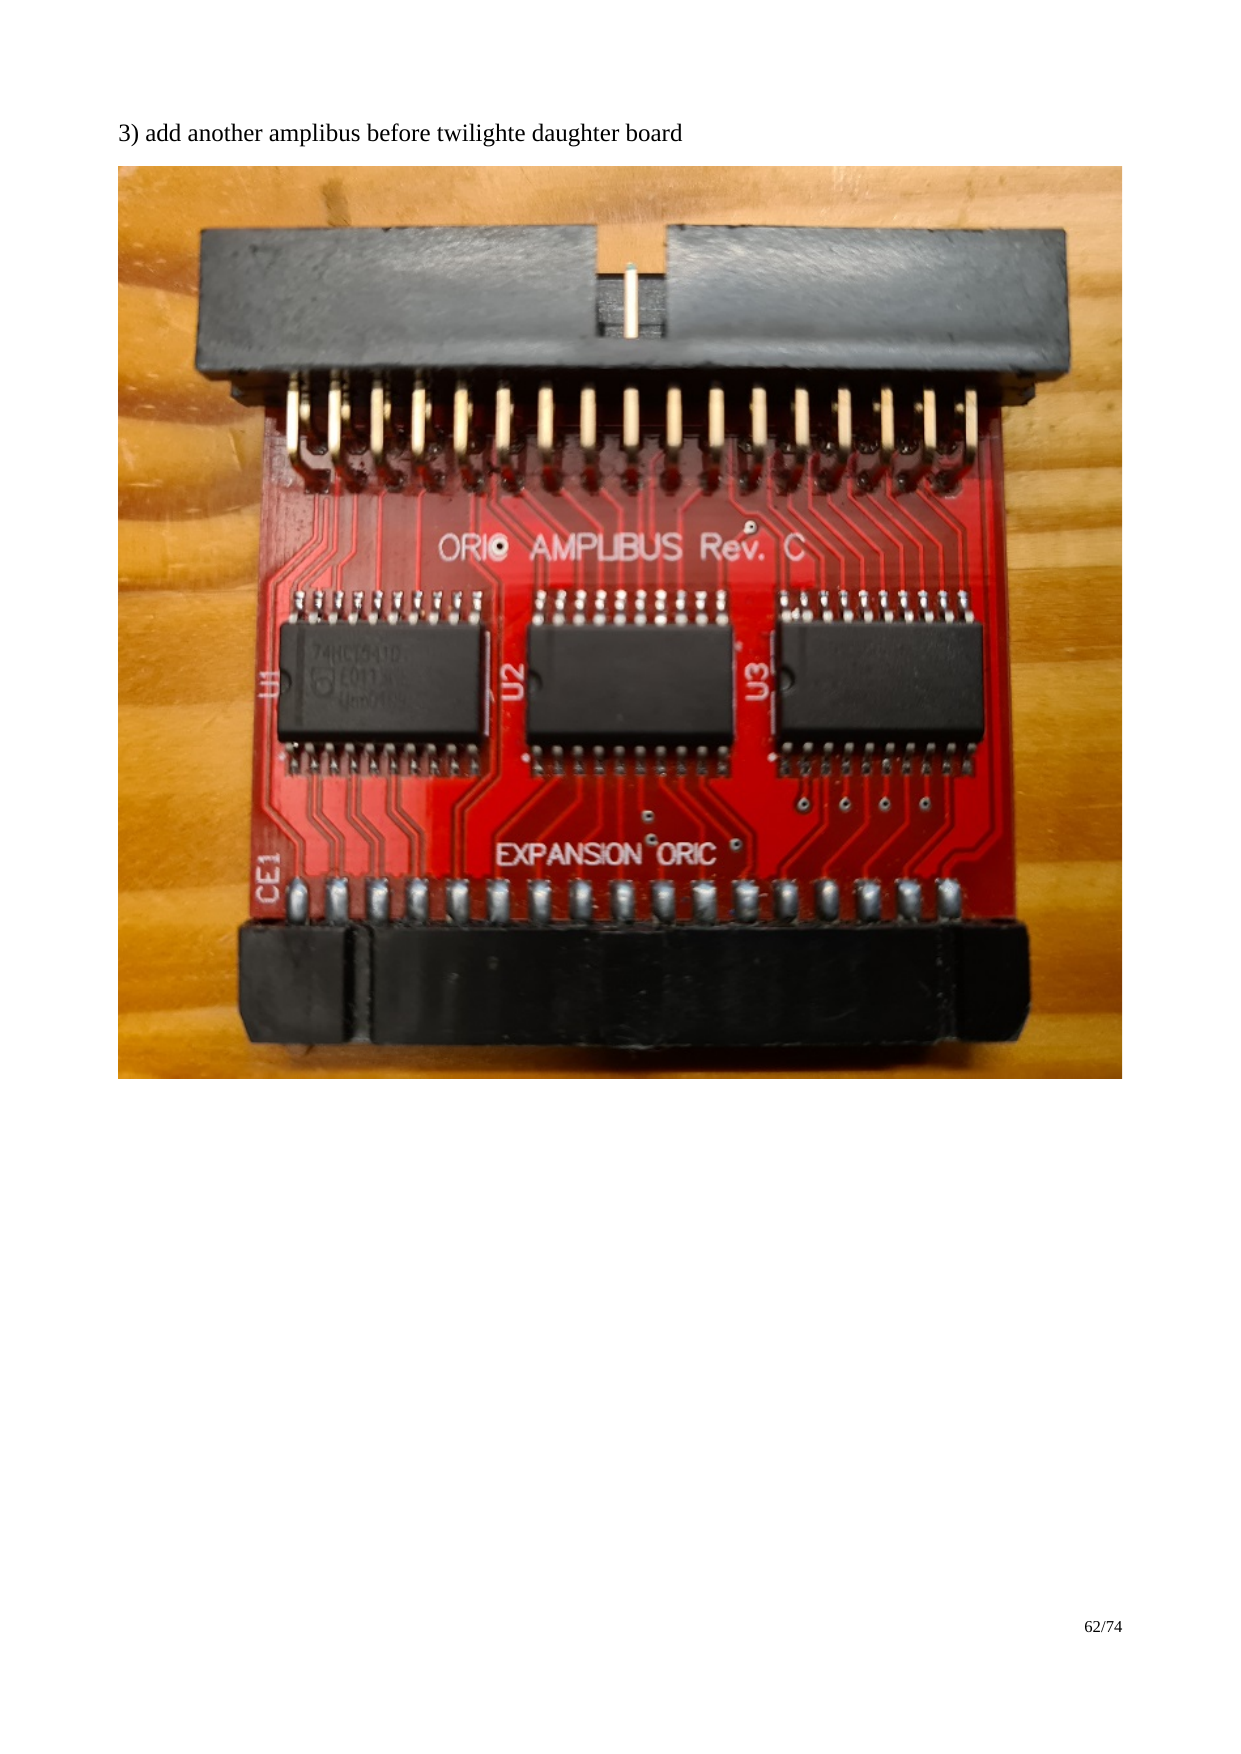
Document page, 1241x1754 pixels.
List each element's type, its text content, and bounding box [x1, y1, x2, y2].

picture [118, 166, 1123, 1079]
text 3) add another amplibus before twilighte daughter board [118, 118, 1122, 147]
